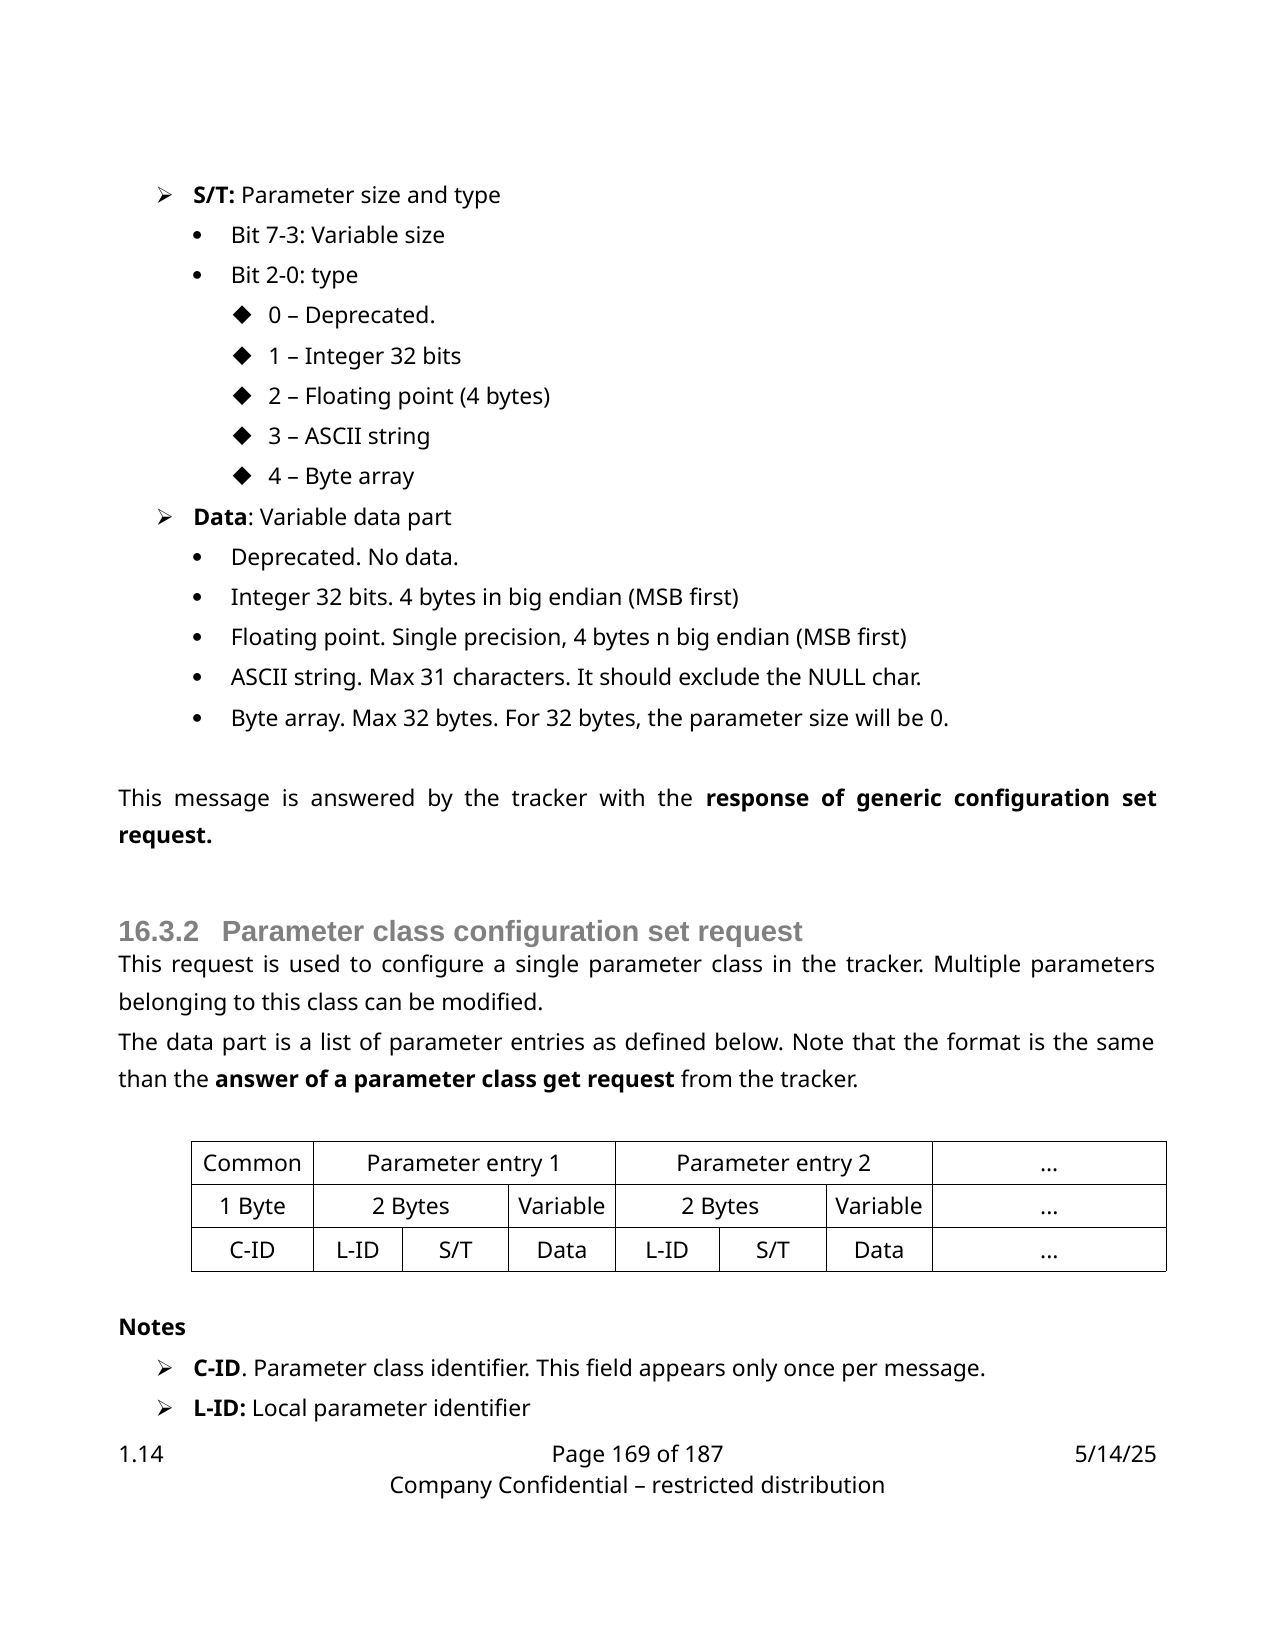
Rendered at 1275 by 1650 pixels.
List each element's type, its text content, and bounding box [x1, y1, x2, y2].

list Bit 7-3: Variable size [193, 219, 1157, 250]
table_cell 2 Bytes [616, 1185, 826, 1227]
list Data: Variable data part [156, 500, 1157, 532]
list 3 – ASCII string [231, 420, 1157, 451]
list Floating point. Single precision, 4 bytes n big endian (MSB first) [193, 621, 1157, 652]
table_header Common [192, 1142, 313, 1184]
list Integer 32 bits. 4 bytes in big endian (MSB first) [193, 581, 1157, 612]
list 4 – Byte array [231, 460, 1157, 491]
table_cell Data [827, 1228, 932, 1271]
text The data part is a list of parameter entries as defined below. Note that the format is the same than the answer of a parameter class get request from the tracker. [118, 1026, 1157, 1094]
list C-ID. Parameter class identifier. This field appears only once per message. [156, 1351, 1157, 1383]
table_cell Variable [509, 1185, 615, 1227]
list Byte array. Max 32 bytes. For 32 bytes, the parameter size will be 0. [193, 701, 1157, 733]
list Bit 2-0: type [193, 259, 1157, 290]
list ASCII string. Max 31 characters. It should exclude the NULL char. [193, 661, 1157, 692]
table_header Parameter entry 1 [314, 1142, 615, 1184]
table_cell C-ID [192, 1228, 313, 1271]
list L-ID: Local parameter identifier [156, 1392, 1157, 1423]
list Deprecated. No data. [193, 541, 1157, 572]
list 1 – Integer 32 bits [231, 339, 1157, 371]
list 2 – Floating point (4 bytes) [231, 380, 1157, 411]
table_header Parameter entry 2 [616, 1142, 932, 1184]
table_cell S/T [403, 1228, 508, 1271]
table_cell Data [509, 1228, 615, 1271]
list 0 – Deprecated. [231, 299, 1157, 331]
table_cell ... [933, 1185, 1166, 1227]
subtitle Parameter class configuration set request [118, 914, 1157, 948]
table_cell Variable [827, 1185, 932, 1227]
text This message is answered by the tracker with the response of generic configuration set request. [118, 782, 1157, 851]
text Notes [118, 1311, 1157, 1342]
table_cell 1 Byte [192, 1185, 313, 1227]
table_cell L-ID [314, 1228, 402, 1271]
text This request is used to configure a single parameter class in the tracker. Multiple parameters belonging to this class can be modified. [118, 948, 1157, 1017]
table_cell 2 Bytes [314, 1185, 508, 1227]
list S/T: Parameter size and type [156, 179, 1157, 210]
table_header … [933, 1142, 1166, 1184]
table_cell S/T [720, 1228, 826, 1271]
table_cell ... [933, 1228, 1166, 1271]
table_cell L-ID [616, 1228, 719, 1271]
